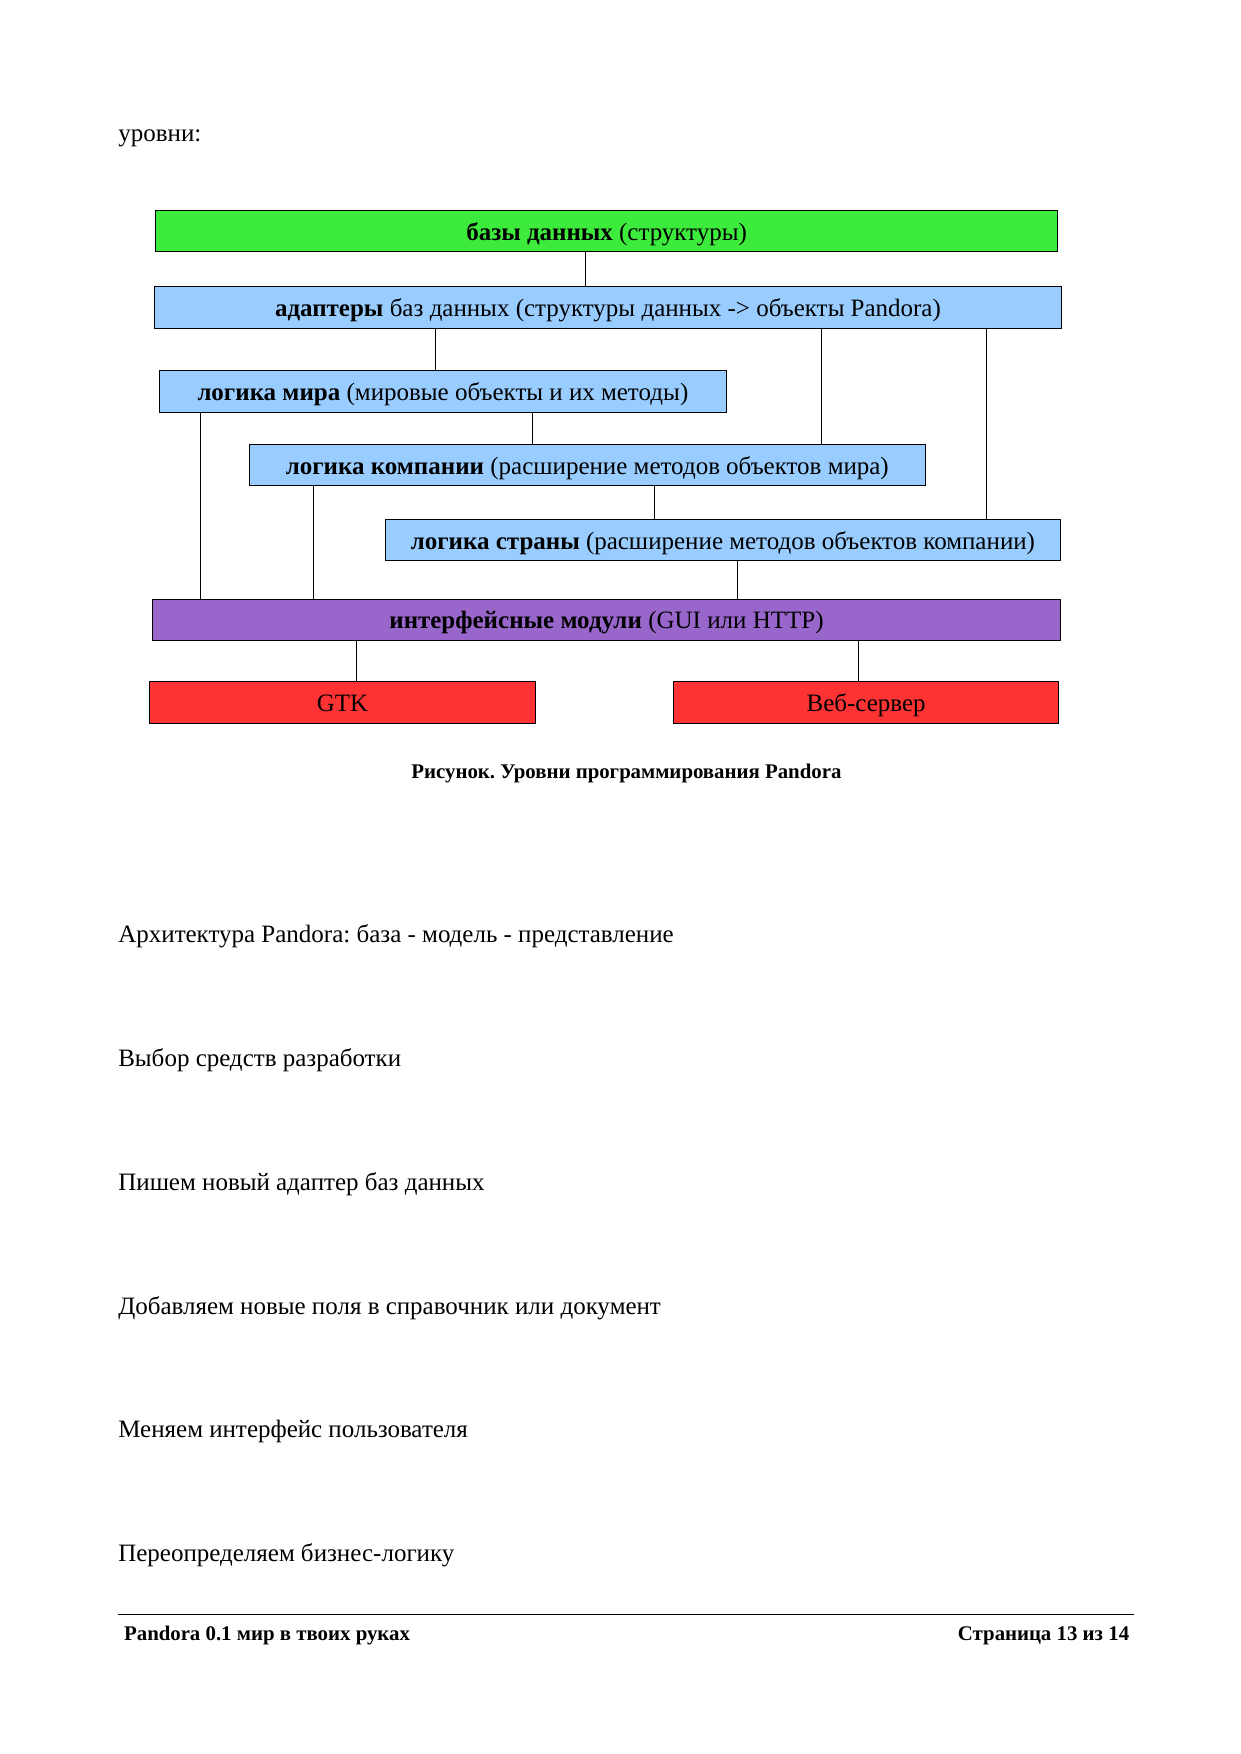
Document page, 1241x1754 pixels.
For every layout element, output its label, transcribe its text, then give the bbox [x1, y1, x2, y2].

text Меняем интерфейс пользователя [118, 1414, 1134, 1443]
text уровни: [118, 118, 1134, 147]
text Переопределяем бизнес-логику [118, 1538, 1134, 1567]
text Выбор средств разработки [118, 1043, 1134, 1072]
text Пишем новый адаптер баз данных [118, 1167, 1134, 1196]
text Архитектура Pandora: база - модель - представление [118, 919, 1134, 948]
text Добавляем новые поля в справочник или документ [118, 1291, 1134, 1319]
text Рисунок. Уровни программирования Pandora [118, 159, 1134, 783]
